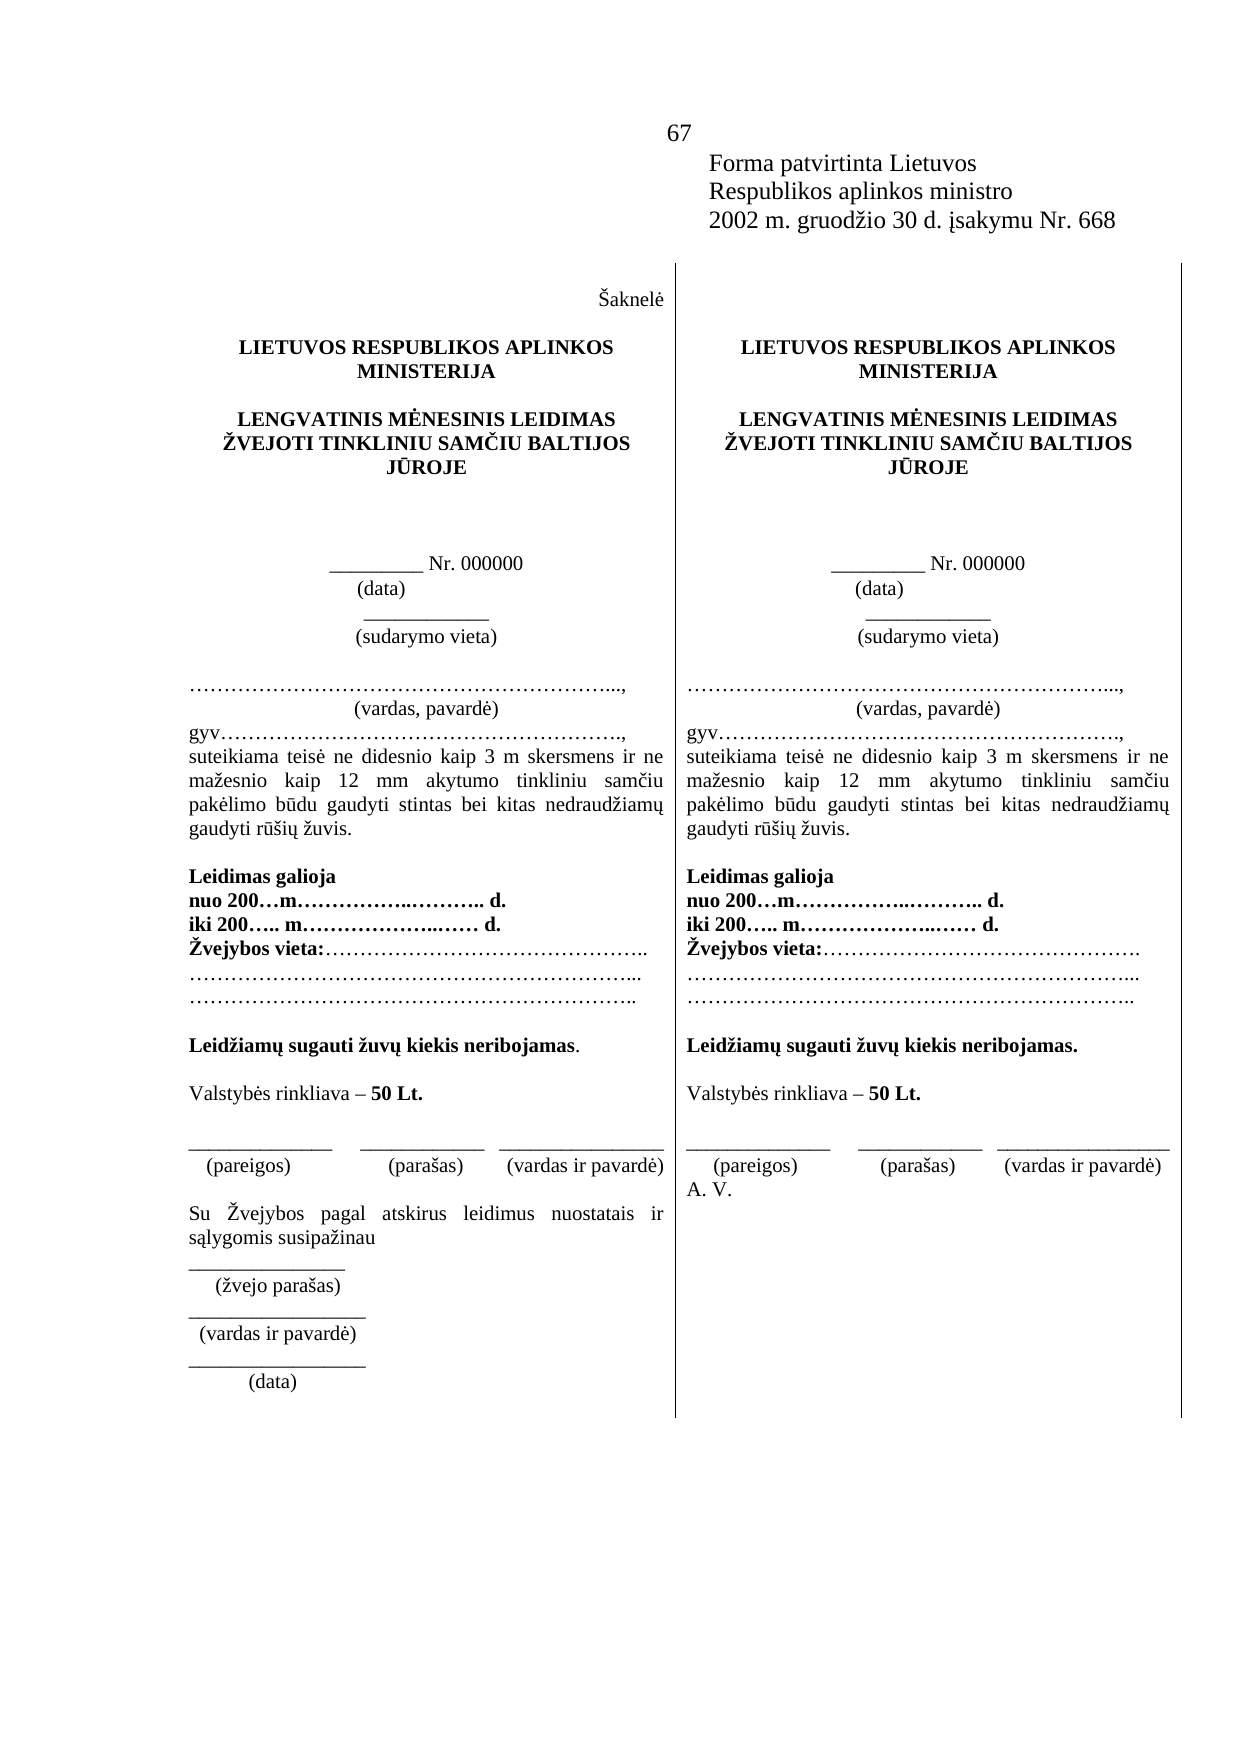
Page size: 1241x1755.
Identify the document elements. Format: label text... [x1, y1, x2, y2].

text 2002 m. gruodžio 30 d. įsakymu Nr. 668 [177, 205, 1181, 234]
text Respublikos aplinkos ministro [177, 176, 1181, 205]
table_header Šaknelė LIETUVOS RESPUBLIKOS APLINKOS MINISTERIJA LENGVATINIS MĖNESINIS LEIDIMAS ŽVEJOTI TINKLINIu SAMČIU BALTIJOS JŪROJE _________ Nr. 000000 (data) ____________ (sudarymo vieta) ……………………………………………………..., (vardas, pavardė) gyv…………………………………………………., suteikiama teisė ne didesnio kaip 3 m skersmens ir ne mažesnio kaip 12 mm akytumo tinkliniu samčiu pakėlimo būdu gaudyti stintas bei kitas nedraudžiamų gaudyti rūšių žuvis. Leidimas galioja nuo 200…m……………..……….. d. iki 200….. m………………..…… d. Žvejybos vieta:……………………………………….. ………………………………………………………... ……………………………………………………….. Leidžiamų sugauti žuvų kiekis neribojamas. Valstybės rinkliava – 50 Lt. (pareigos) (parašas) (vardas ir pavardė) Su žvejybos pagal atskirus leidimus nuostatais ir sąlygomis susipažinau _______________ (žvejo parašas) _________________ (vardas ir pavardė) _________________ (data) [177, 263, 675, 1418]
table_header LIETUVOS RESPUBLIKOS APLINKOS MINISTERIJA LENGVATINIS MĖNESINIS LEIDIMAS ŽVEJOTI TINKLINIu SAMČIU BALTIJOS JŪROJE _________ Nr. 000000 (data) ____________ (sudarymo vieta) ……………………………………………………..., (vardas, pavardė) gyv…………………………………………………., suteikiama teisė ne didesnio kaip 3 m skersmens ir ne mažesnio kaip 12 mm akytumo tinkliniu samčiu pakėlimo būdu gaudyti stintas bei kitas nedraudžiamų gaudyti rūšių žuvis. Leidimas galioja nuo 200…m……………..……….. d. iki 200….. m………………..…… d. Žvejybos vieta:………………………………………. ………………………………………………………... ……………………………………………………….. Leidžiamų sugauti žuvų kiekis neribojamas. Valstybės rinkliava – 50 Lt. (pareigos) (parašas) (vardas ir pavardė) A. V. [676, 263, 1181, 1418]
text Forma patvirtinta Lietuvos [177, 148, 1181, 176]
